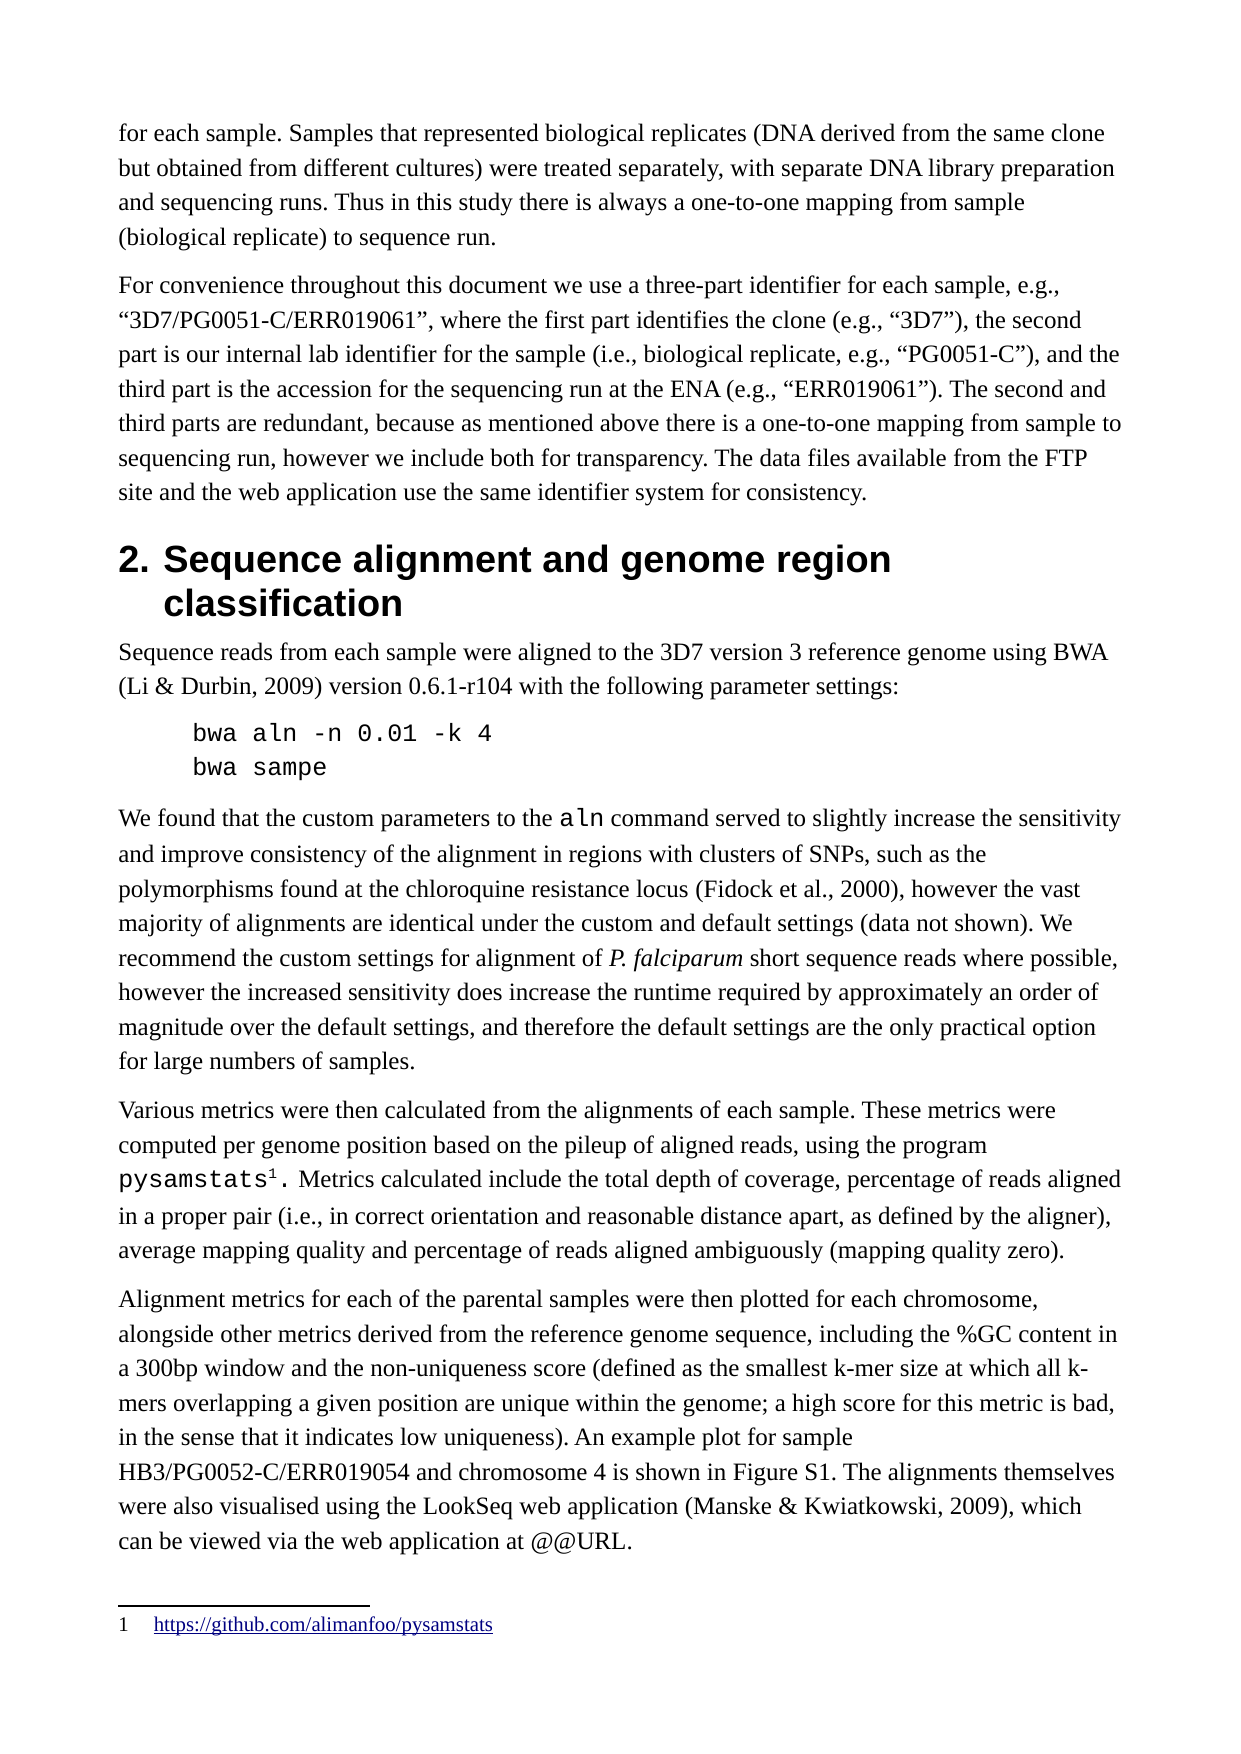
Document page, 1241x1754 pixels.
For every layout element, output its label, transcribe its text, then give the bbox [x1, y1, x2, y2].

text For convenience throughout this document we use a three-part identifier for each sample, e.g., “3D7/PG0051-C/ERR019061”, where the first part identifies the clone (e.g., “3D7”), the second part is our internal lab identifier for the sample (i.e., biological replicate, e.g., “PG0051-C”), and the third part is the accession for the sequencing run at the ENA (e.g., “ERR019061”). The second and third parts are redundant, because as mentioned above there is a one-to-one mapping from sample to sequencing run, however we include both for transparency. The data files available from the FTP site and the web application use the same identifier system for consistency. [118, 271, 1122, 506]
text https://github.com/alimanfoo/pysamstats [118, 1612, 1122, 1636]
text Sequence reads from each sample were aligned to the 3D7 version 3 reference genome using BWA (Li & Durbin, 2009)⁠ version 0.6.1-r104 with the following parameter settings: [118, 637, 1122, 700]
text bwa aln -n 0.01 -k 4 bwa sampe [192, 720, 1122, 783]
text Alignment metrics for each of the parental samples were then plotted for each chromosome, alongside other metrics derived from the reference genome sequence, including the %GC content in a 300bp window and the non-uniqueness score (defined as the smallest k-mer size at which all k-mers overlapping a given position are unique within the genome; a high score for this metric is bad, in the sense that it indicates low uniqueness). An example plot for sample HB3/PG0052-C/ERR019054 and chromosome 4 is shown in Figure S1. The alignments themselves were also visualised using the LookSeq web application (Manske & Kwiatkowski, 2009)⁠, which can be viewed via the web application at @@URL. [118, 1284, 1122, 1554]
text Various metrics were then calculated from the alignments of each sample. These metrics were computed per genome position based on the pileup of aligned reads, using the program pysamstats. Metrics calculated include the total depth of coverage, percentage of reads aligned in a proper pair (i.e., in correct orientation and reasonable distance apart, as defined by the aligner), average mapping quality and percentage of reads aligned ambiguously (mapping quality zero). [118, 1095, 1122, 1264]
text for each sample. Samples that represented biological replicates (DNA derived from the same clone but obtained from different cultures) were treated separately, with separate DNA library preparation and sequencing runs. Thus in this study there is always a one-to-one mapping from sample (biological replicate) to sequence run. [118, 118, 1122, 250]
text We found that the custom parameters to the aln command served to slightly increase the sensitivity and improve consistency of the alignment in regions with clusters of SNPs, such as the polymorphisms found at the chloroquine resistance locus (Fidock et al., 2000)⁠, however the vast majority of alignments are identical under the custom and default settings (data not shown). We recommend the custom settings for alignment of P. falciparum short sequence reads where possible, however the increased sensitivity does increase the runtime required by approximately an order of magnitude over the default settings, and therefore the default settings are the only practical option for large numbers of samples. [118, 803, 1122, 1075]
subtitle Sequence alignment and genome region classification [118, 537, 1122, 624]
